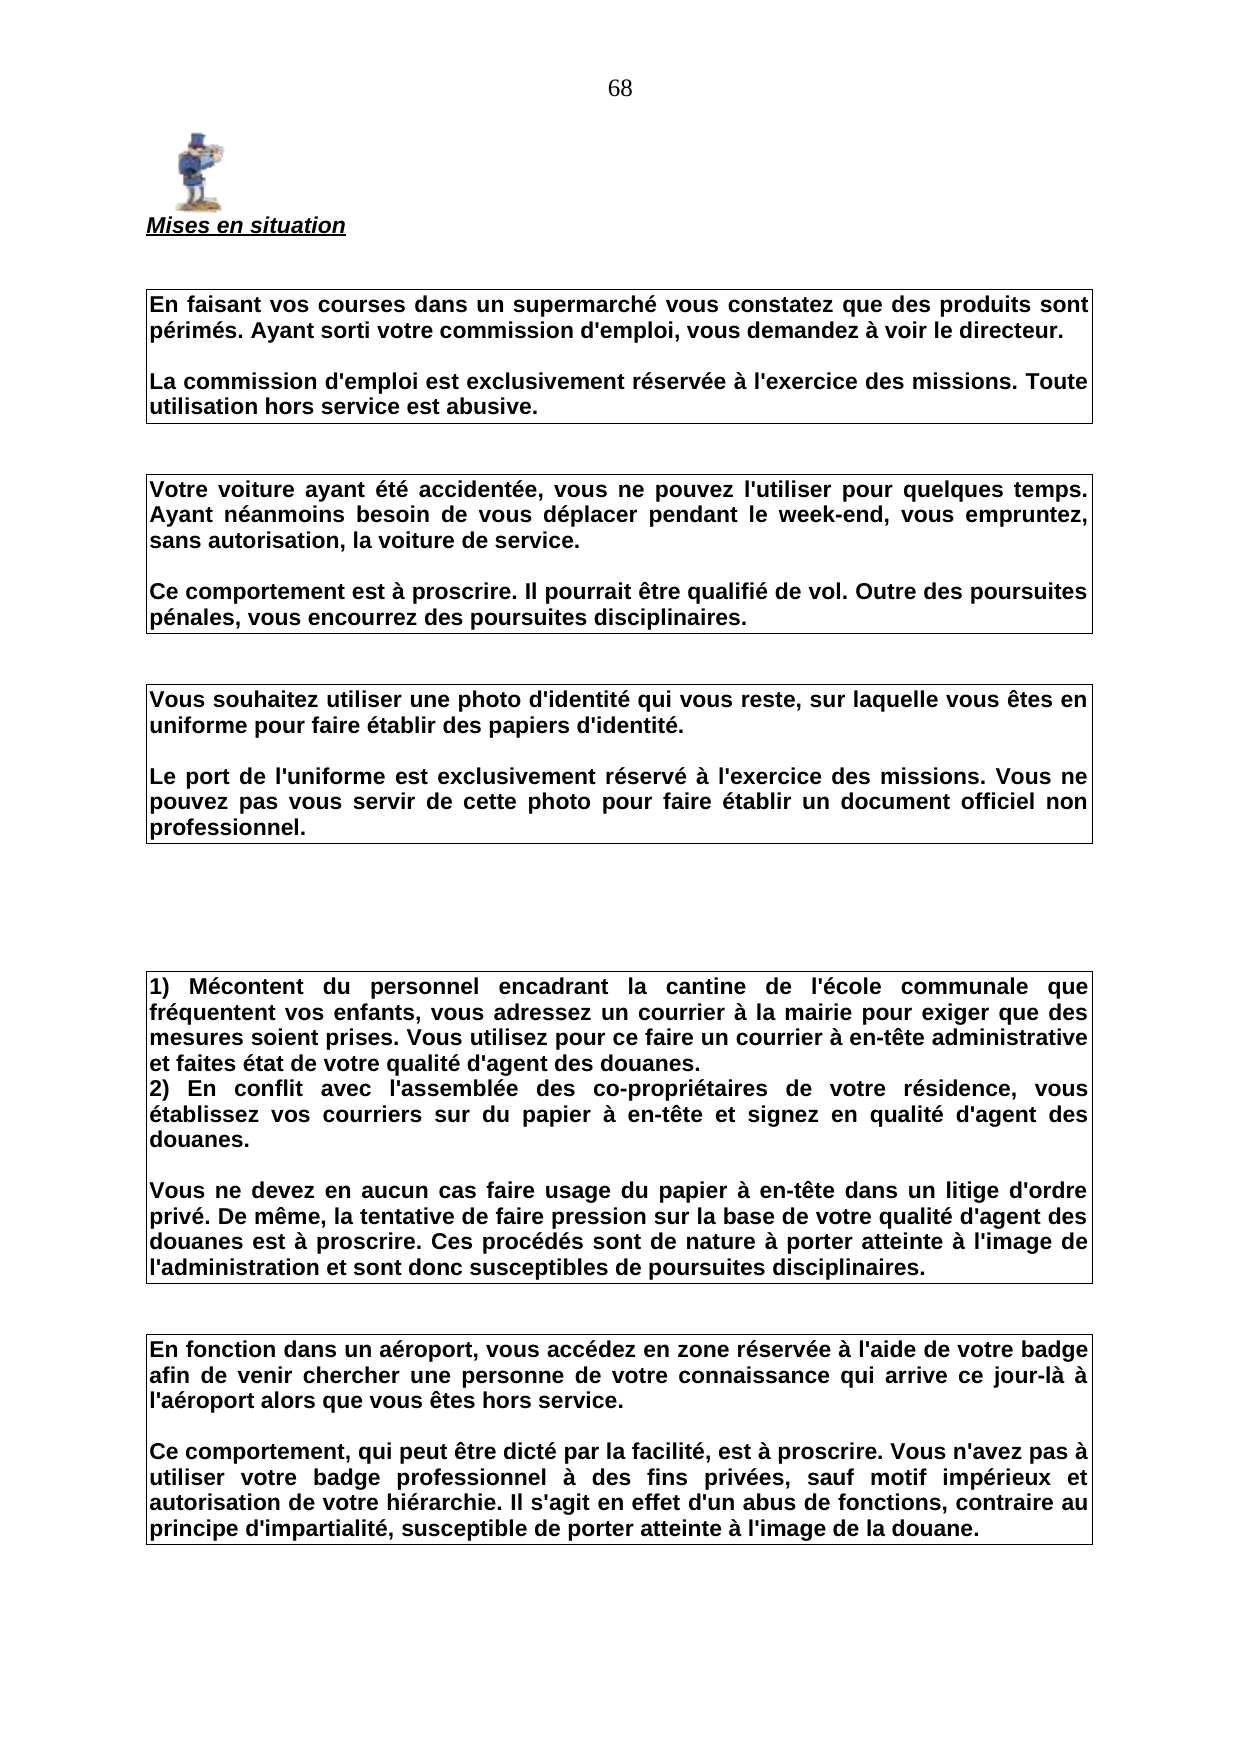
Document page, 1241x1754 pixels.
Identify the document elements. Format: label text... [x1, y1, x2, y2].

text 1) Mécontent du personnel encadrant la cantine de l'école communale que fréquentent vos enfants, vous adressez un courrier à la mairie pour exiger que des mesures soient prises. Vous utilisez pour ce faire un courrier à en-tête administrative et faites état de votre qualité d'agent des douanes. [147, 972, 1092, 1073]
text Vous souhaitez utiliser une photo d'identité qui vous reste, sur laquelle vous êtes en uniforme pour faire établir des papiers d'identité. [147, 685, 1092, 738]
text La commission d'emploi est exclusivement réservée à l'exercice des missions. Toute utilisation hors service est abusive. [147, 366, 1092, 423]
text Mises en situation [146, 131, 1092, 238]
text Vous ne devez en aucun cas faire usage du papier à en-tête dans un litige d'ordre privé. De même, la tentative de faire pression sur la base de votre qualité d'agent des douanes est à proscrire. Ces procédés sont de nature à porter atteinte à l'image de l'administration et sont donc susceptibles de poursuites disciplinaires. [147, 1175, 1092, 1283]
text En faisant vos courses dans un supermarché vous constatez que des produits sont périmés. Ayant sorti votre commission d'emploi, vous demandez à voir le directeur. [147, 290, 1092, 343]
text 2) En conflit avec l'assemblée des co-propriétaires de votre résidence, vous établissez vos courriers sur du papier à en-tête et signez en qualité d'agent des douanes. [147, 1073, 1092, 1152]
text Le port de l'uniforme est exclusivement réservé à l'exercice des missions. Vous ne pouvez pas vous servir de cette photo pour faire établir un document officiel non professionnel. [147, 760, 1092, 843]
text En fonction dans un aéroport, vous accédez en zone réservée à l'aide de votre badge afin de venir chercher une personne de votre connaissance qui arrive ce jour-là à l'aéroport alors que vous êtes hors service. [147, 1335, 1092, 1413]
text Ce comportement est à proscrire. Il pourrait être qualifié de vol. Outre des poursuites pénales, vous encourrez des poursuites disciplinaires. [147, 576, 1092, 633]
text Votre voiture ayant été accidentée, vous ne pouvez l'utiliser pour quelques temps. Ayant néanmoins besoin de vous déplacer pendant le week-end, vous empruntez, sans autorisation, la voiture de service. [147, 475, 1092, 553]
text Ce comportement, qui peut être dicté par la facilité, est à proscrire. Vous n'avez pas à utiliser votre badge professionnel à des fins privées, sauf motif impérieux et autorisation de votre hiérarchie. Il s'agit en effet d'un abus de fonctions, contraire au principe d'impartialité, susceptible de porter atteinte à l'image de la douane. [147, 1436, 1092, 1544]
